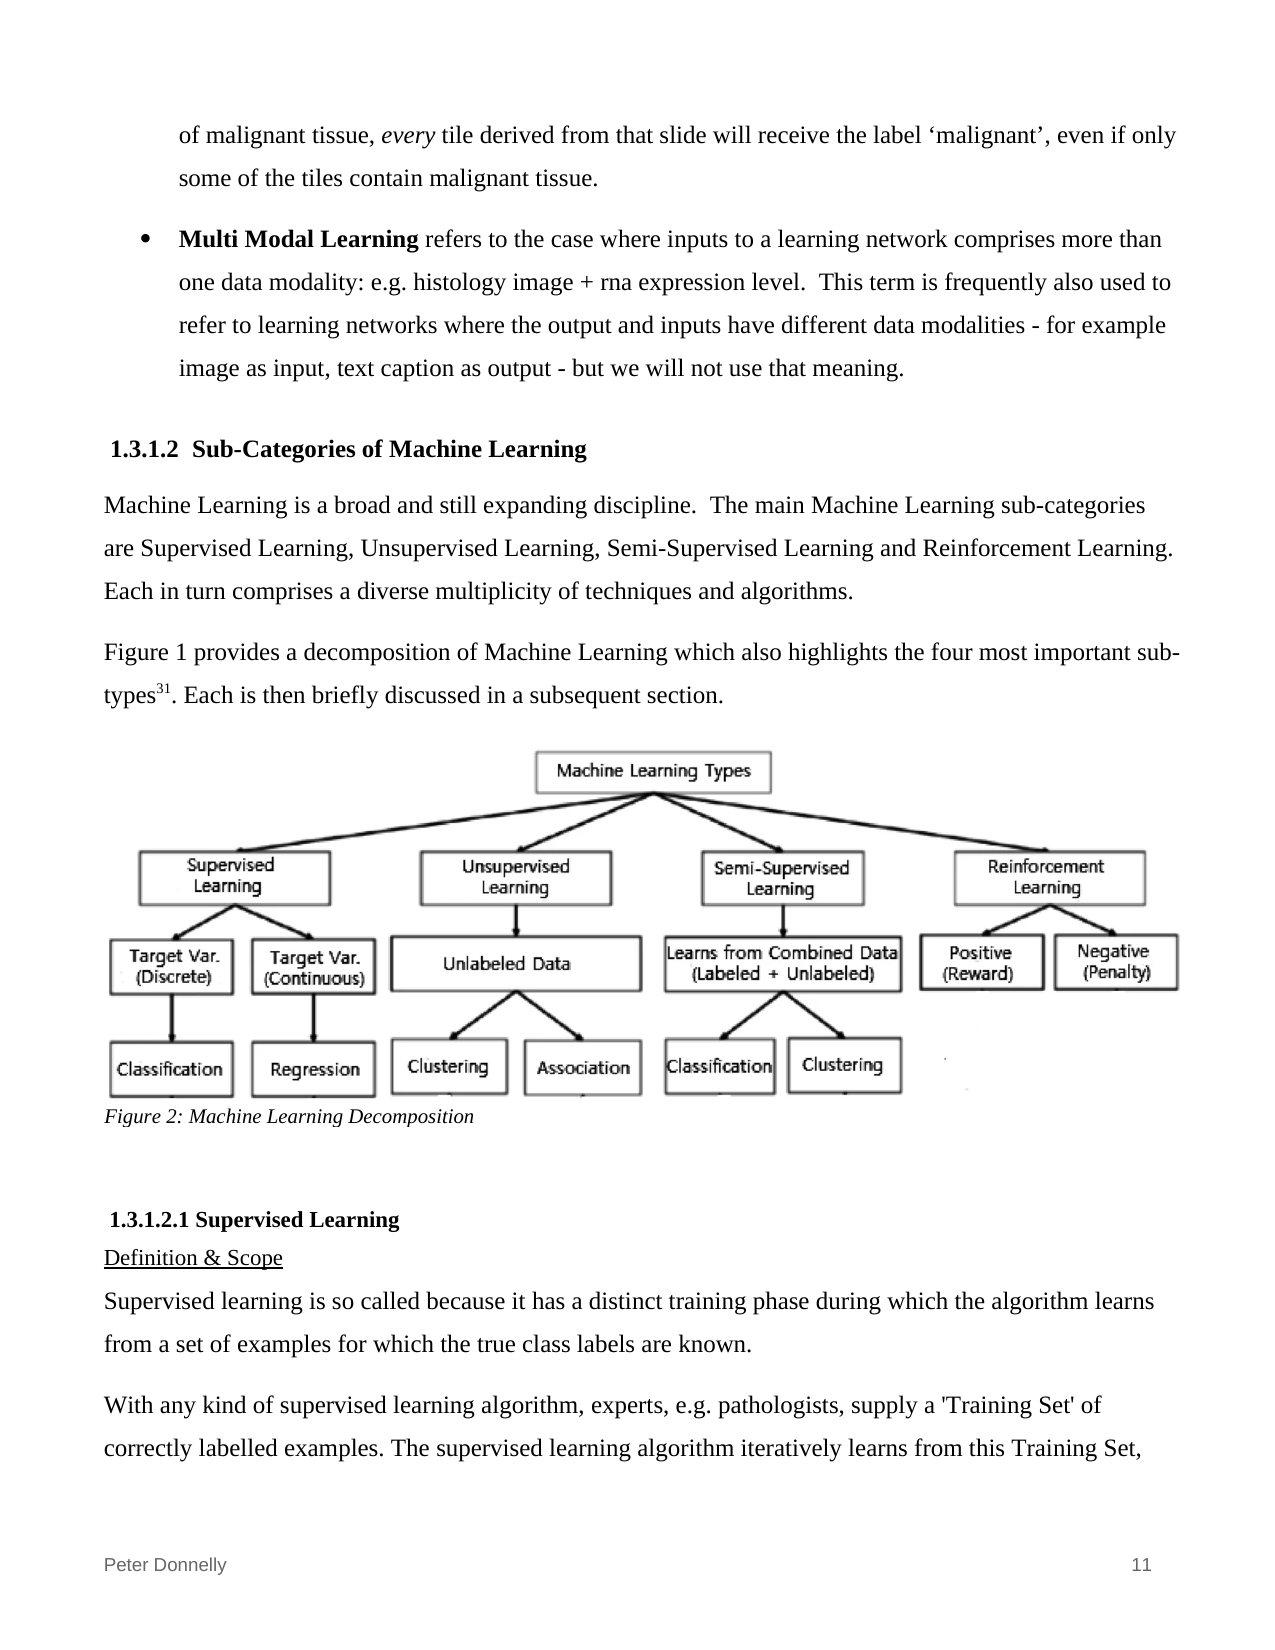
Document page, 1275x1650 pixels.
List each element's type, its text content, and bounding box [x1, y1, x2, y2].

subtitle Sub-Categories of Machine Learning [103, 434, 1181, 463]
list of malignant tissue, every tile derived from that slide will receive the label ‘malignant’, even if only some of the tiles contain malignant tissue. [141, 120, 1181, 192]
list Multi Modal Learning refers to the case where inputs to a learning network comprises more than one data modality: e.g. histology image + rna expression level. This term is frequently also used to refer to learning networks where the output and inputs have different data modalities - for example image as input, text caption as output - but we will not use that meaning. [141, 224, 1181, 382]
text Figure 2: Machine Learning Decomposition [104, 1104, 1181, 1126]
text Machine Learning is a broad and still expanding discipline. The main Machine Learning sub-categories are Supervised Learning, Unsupervised Learning, Semi-Supervised Learning and Reinforcement Learning. Each in turn comprises a diverse multiplicity of techniques and algorithms. [103, 490, 1181, 605]
text Figure 1 provides a decomposition of Machine Learning which also highlights the four most important sub-types. Each is then briefly discussed in a subsequent section. [103, 637, 1181, 709]
text Supervised learning is so called because it has a distinct training phase during which the algorithm learns from a set of examples for which the true class labels are known. [103, 1286, 1181, 1358]
subtitle Supervised Learning [103, 1206, 1181, 1232]
subtitle Definition & Scope [86, 1244, 1181, 1271]
picture [104, 745, 1182, 1104]
text With any kind of supervised learning algorithm, experts, e.g. pathologists, supply a 'Training Set' of correctly labelled examples. The supervised learning algorithm iteratively learns from this Training Set, [103, 1390, 1181, 1462]
